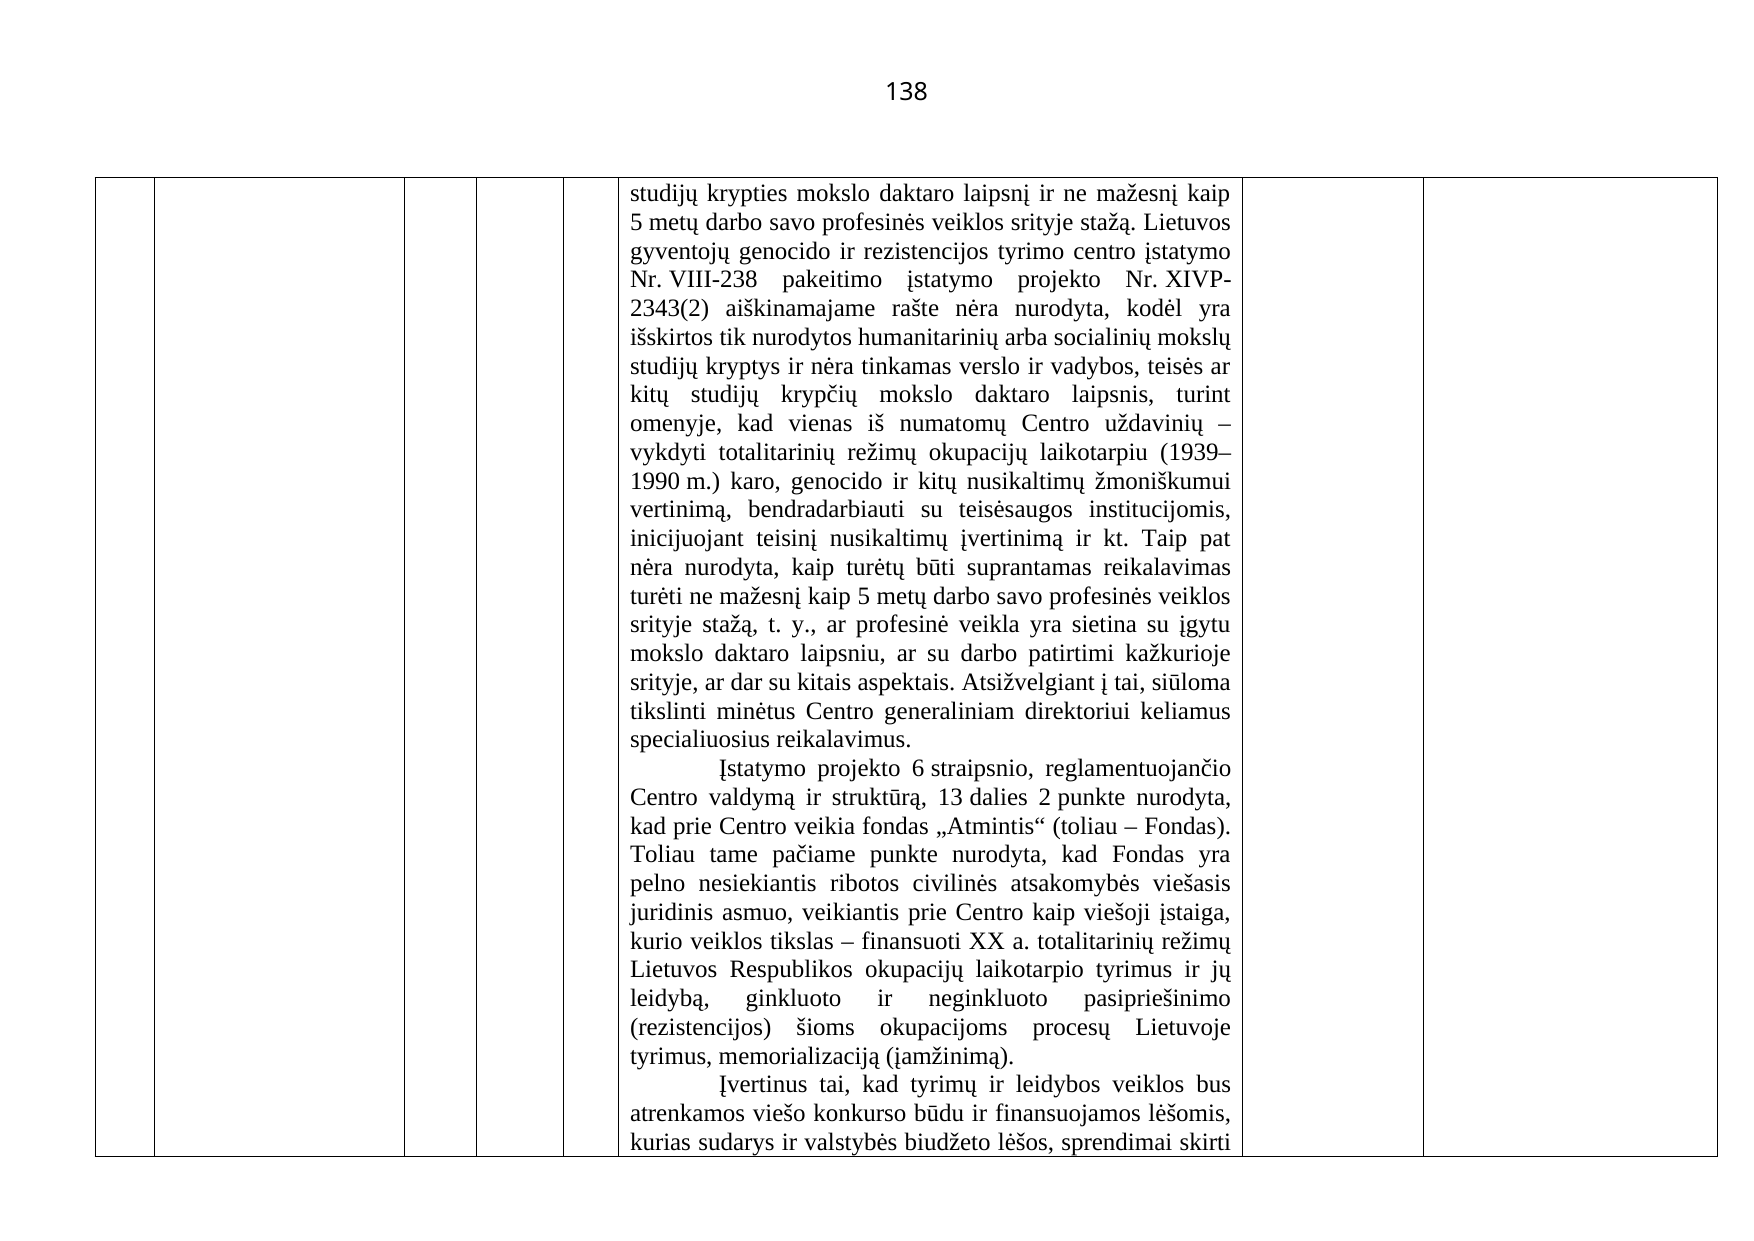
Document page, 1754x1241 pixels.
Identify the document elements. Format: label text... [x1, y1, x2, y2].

table_cell [405, 178, 476, 1156]
table_cell [1243, 178, 1423, 1156]
table_cell studijų krypties mokslo daktaro laipsnį ir ne mažesnį kaip 5 metų darbo savo profesinės veiklos srityje stažą. Lietuvos gyventojų genocido ir rezistencijos tyrimo centro įstatymo Nr. VIII-238 pakeitimo įstatymo projekto Nr. XIVP-2343(2) aiškinamajame rašte nėra nurodyta, kodėl yra išskirtos tik nurodytos humanitarinių arba socialinių mokslų studijų kryptys ir nėra tinkamas verslo ir vadybos, teisės ar kitų studijų krypčių mokslo daktaro laipsnis, turint omenyje, kad vienas iš numatomų Centro uždavinių – vykdyti totalitarinių režimų okupacijų laikotarpiu (1939–1990 m.) karo, genocido ir kitų nusikaltimų žmoniškumui vertinimą, bendradarbiauti su teisėsaugos institucijomis, inicijuojant teisinį nusikaltimų įvertinimą ir kt. Taip pat nėra nurodyta, kaip turėtų būti suprantamas reikalavimas turėti ne mažesnį kaip 5 metų darbo savo profesinės veiklos srityje stažą, t. y., ar profesinė veikla yra sietina su įgytu mokslo daktaro laipsniu, ar su darbo patirtimi kažkurioje srityje, ar dar su kitais aspektais. Atsižvelgiant į tai, siūloma tikslinti minėtus Centro generaliniam direktoriui keliamus specialiuosius reikalavimus. Įstatymo projekto 6 straipsnio, reglamentuojančio Centro valdymą ir struktūrą, 13 dalies 2 punkte nurodyta, kad prie Centro veikia fondas „Atmintis“ (toliau – Fondas). Toliau tame pačiame punkte nurodyta, kad Fondas yra pelno nesiekiantis ribotos civilinės atsakomybės viešasis juridinis asmuo, veikiantis prie Centro kaip viešoji įstaiga, kurio veiklos tikslas – finansuoti XX a. totalitarinių režimų Lietuvos Respublikos okupacijų laikotarpio tyrimus ir jų leidybą, ginkluoto ir neginkluoto pasipriešinimo (rezistencijos) šioms okupacijoms procesų Lietuvoje tyrimus, memorializaciją (įamžinimą). Įvertinus tai, kad tyrimų ir leidybos veiklos bus atrenkamos viešo konkurso būdu ir finansuojamos lėšomis, kurias sudarys ir valstybės biudžeto lėšos, sprendimai skirti [619, 178, 1242, 1156]
table_cell [564, 178, 618, 1156]
table_cell [155, 178, 404, 1156]
table_cell [477, 178, 563, 1156]
table_cell [1424, 178, 1717, 1156]
table_cell [96, 178, 154, 1156]
